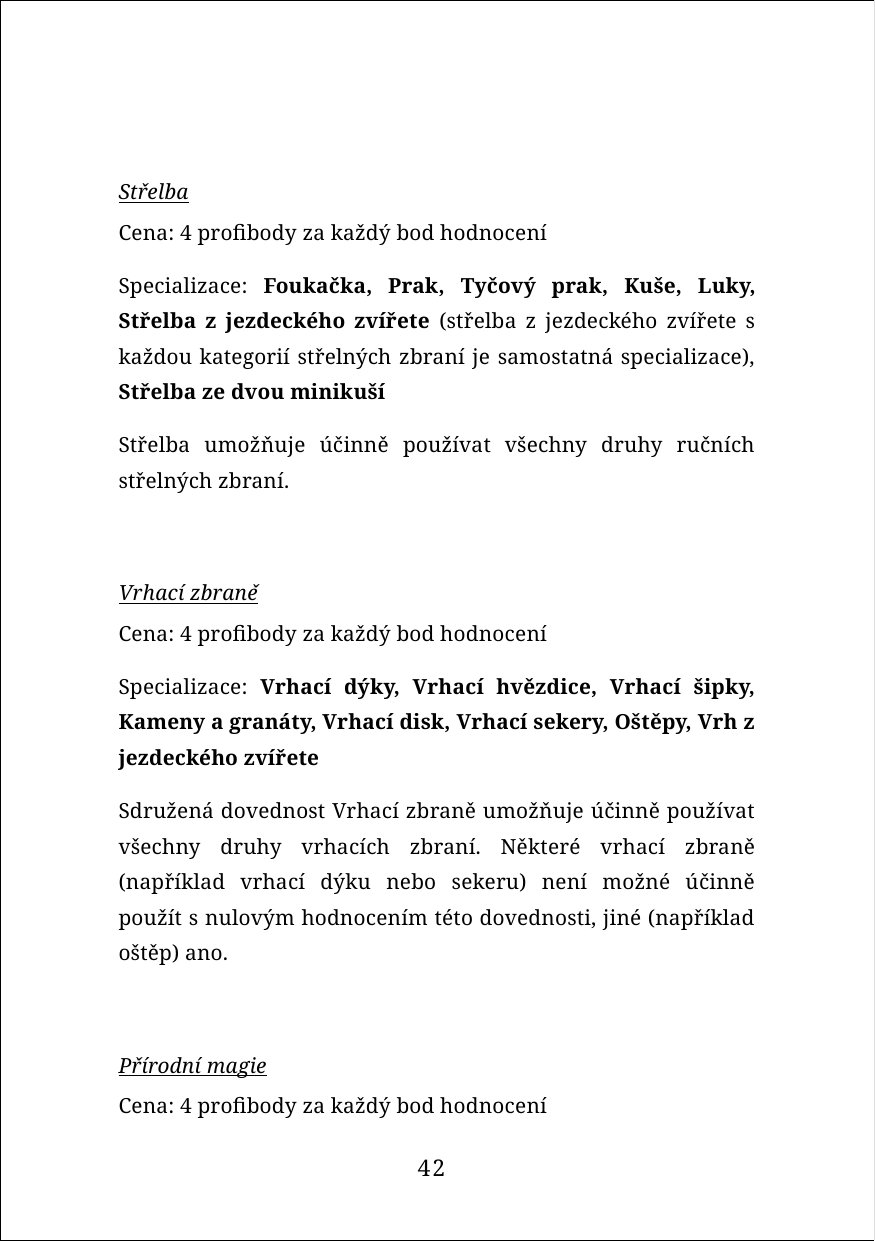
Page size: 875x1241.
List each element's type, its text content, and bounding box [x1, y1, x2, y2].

subtitle Přírodní magie [118, 1051, 756, 1079]
text Specializace: Vrhací dýky, Vrhací hvězdice, Vrhací šipky, Kameny a granáty, Vrhací disk, Vrhací sekery, Oštěpy, Vrh z jezdeckého zvířete [118, 672, 756, 771]
subtitle Vrhací zbraně [118, 578, 756, 607]
text Cena: 4 profibody za každý bod hodnocení [118, 619, 756, 647]
text Střelba umožňuje účinně používat všechny druhy ručních střelných zbraní. [118, 431, 756, 494]
text Sdružená dovednost Vrhací zbraně umožňuje účinně používat všechny druhy vrhacích zbraní. Některé vrhací zbraně (například vrhací dýku nebo sekeru) není možné účinně použít s nulovým hodnocením této dovednosti, jiné (například oštěp) ano. [118, 796, 756, 967]
text Cena: 4 profibody za každý bod hodnocení [118, 218, 756, 246]
text Cena: 4 profibody za každý bod hodnocení [118, 1091, 756, 1119]
subtitle Střelba [118, 177, 756, 206]
text Specializace: Foukačka, Prak, Tyčový prak, Kuše, Luky, Střelba z jezdeckého zvířete (střelba z jezdeckého zvířete s každou kategorií střelných zbraní je samostatná specializace), Střelba ze dvou minikuší [118, 271, 756, 406]
